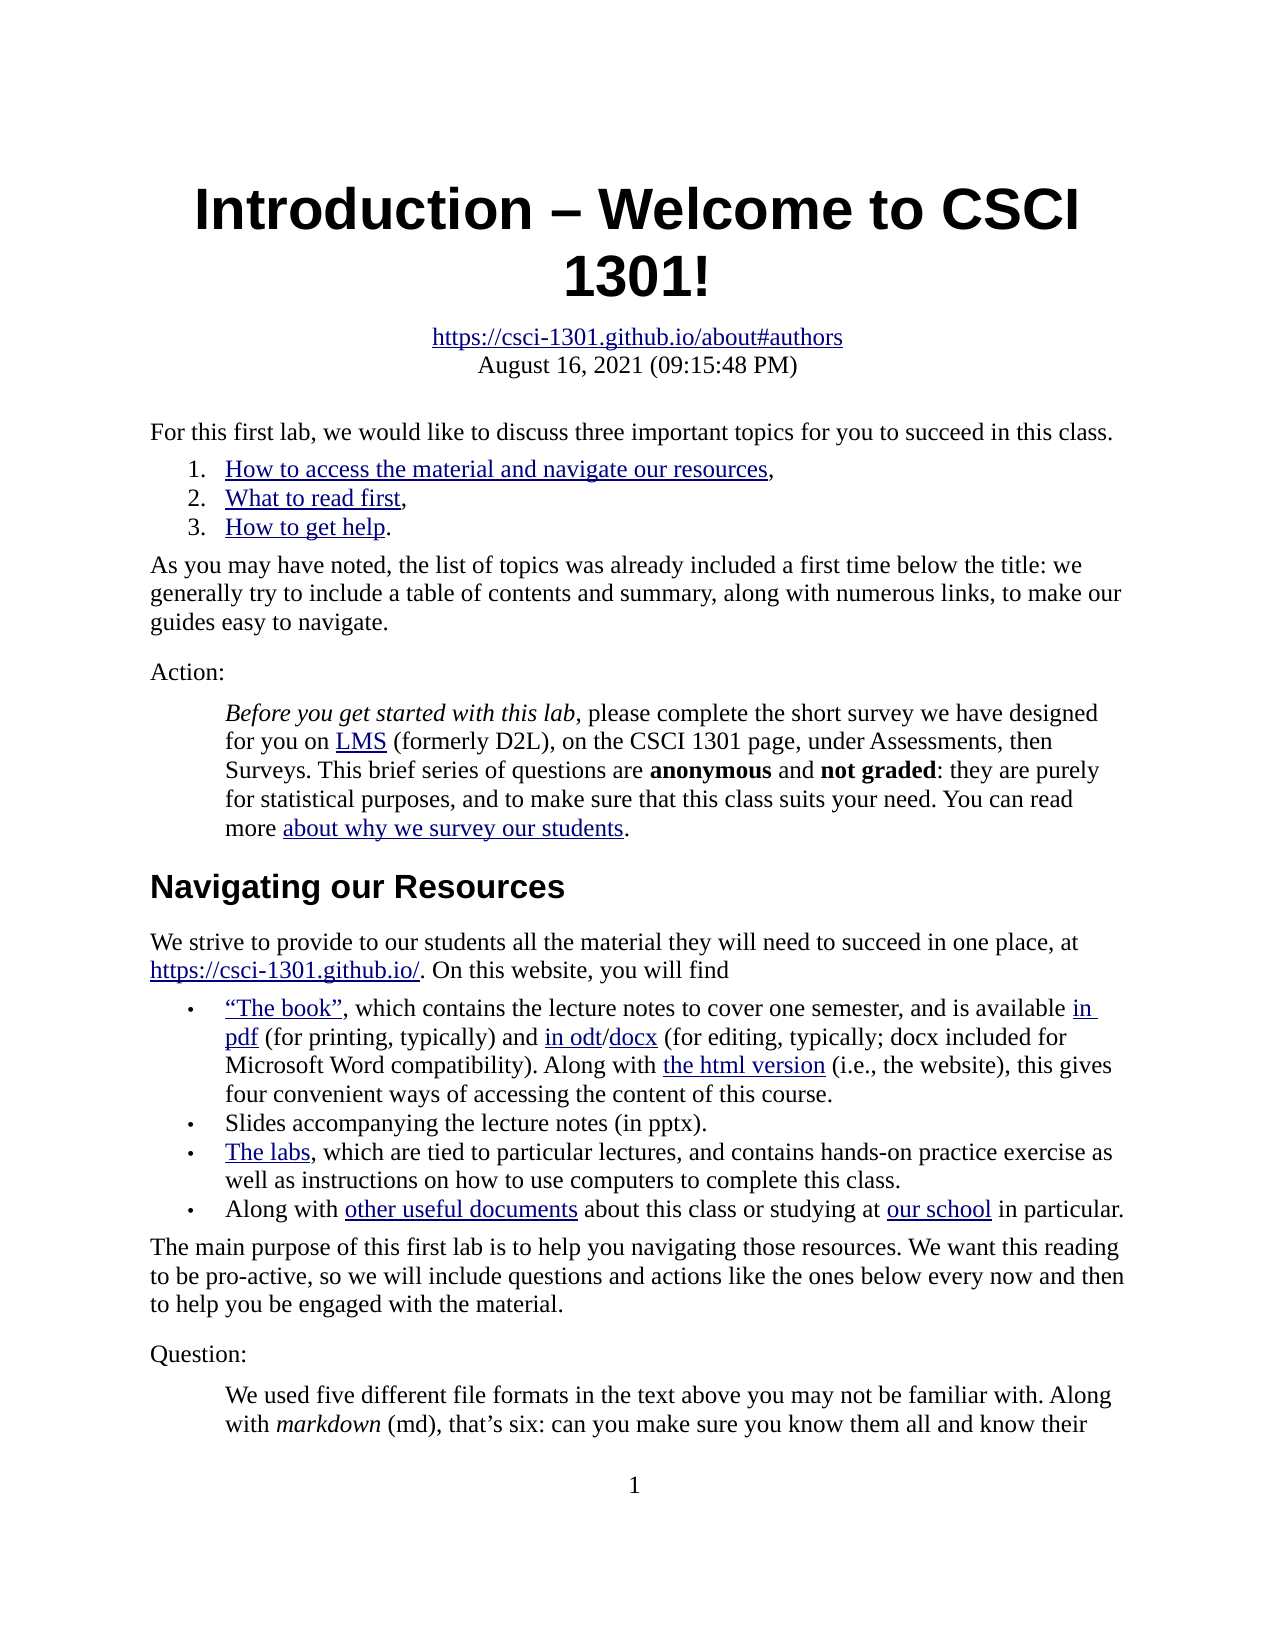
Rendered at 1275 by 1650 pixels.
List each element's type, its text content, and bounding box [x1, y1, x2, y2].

text For this first lab, we would like to discuss three important topics for you to succeed in this class. [150, 417, 1125, 446]
title Introduction – Welcome to CSCI 1301! [150, 175, 1125, 309]
text The main purpose of this first lab is to help you navigating those resources. We want this reading to be pro-active, so we will include questions and actions like the ones below every now and then to help you be engaged with the material. [150, 1232, 1125, 1318]
text As you may have noted, the list of topics was already included a first time below the title: we generally try to include a table of contents and summary, along with numerous links, to make our guides easy to navigate. [150, 550, 1125, 636]
list What to read first, [187, 483, 1125, 512]
text Action: [150, 657, 1125, 686]
text We used five different file formats in the text above you may not be familiar with. Along with markdown (md), that’s six: can you make sure you know them all and know their [225, 1380, 1125, 1437]
list Along with other useful documents about this class or studying at our school in particular. [187, 1194, 1125, 1223]
list Slides accompanying the lecture notes (in pptx). [187, 1108, 1125, 1137]
text https://csci-1301.github.io/about#authors [150, 322, 1125, 350]
list “The book”, which contains the lecture notes to cover one semester, and is available in pdf (for printing, typically) and in odt/docx (for editing, typically; docx included for Microsoft Word compatibility). Along with the html version (i.e., the website), this gives four convenient ways of accessing the content of this course. [187, 993, 1125, 1108]
list How to get help. [187, 512, 1125, 541]
text August 16, 2021 (09:15:48 PM) [150, 350, 1125, 379]
text We strive to provide to our students all the material they will need to succeed in one place, at https://csci-1301.github.io/. On this website, you will find [150, 927, 1125, 984]
subtitle Navigating our Resources [150, 866, 1125, 905]
text Before you get started with this lab, please complete the short survey we have designed for you on LMS (formerly D2L), on the CSCI 1301 page, under Assessments, then Surveys. This brief series of questions are anonymous and not graded: they are purely for statistical purposes, and to make sure that this class suits your need. You can read more about why we survey our students. [225, 698, 1125, 841]
text Question: [150, 1339, 1125, 1368]
list The labs, which are tied to particular lectures, and contains hands-on practice exercise as well as instructions on how to use computers to complete this class. [187, 1137, 1125, 1194]
list How to access the material and navigate our resources, [187, 454, 1125, 483]
